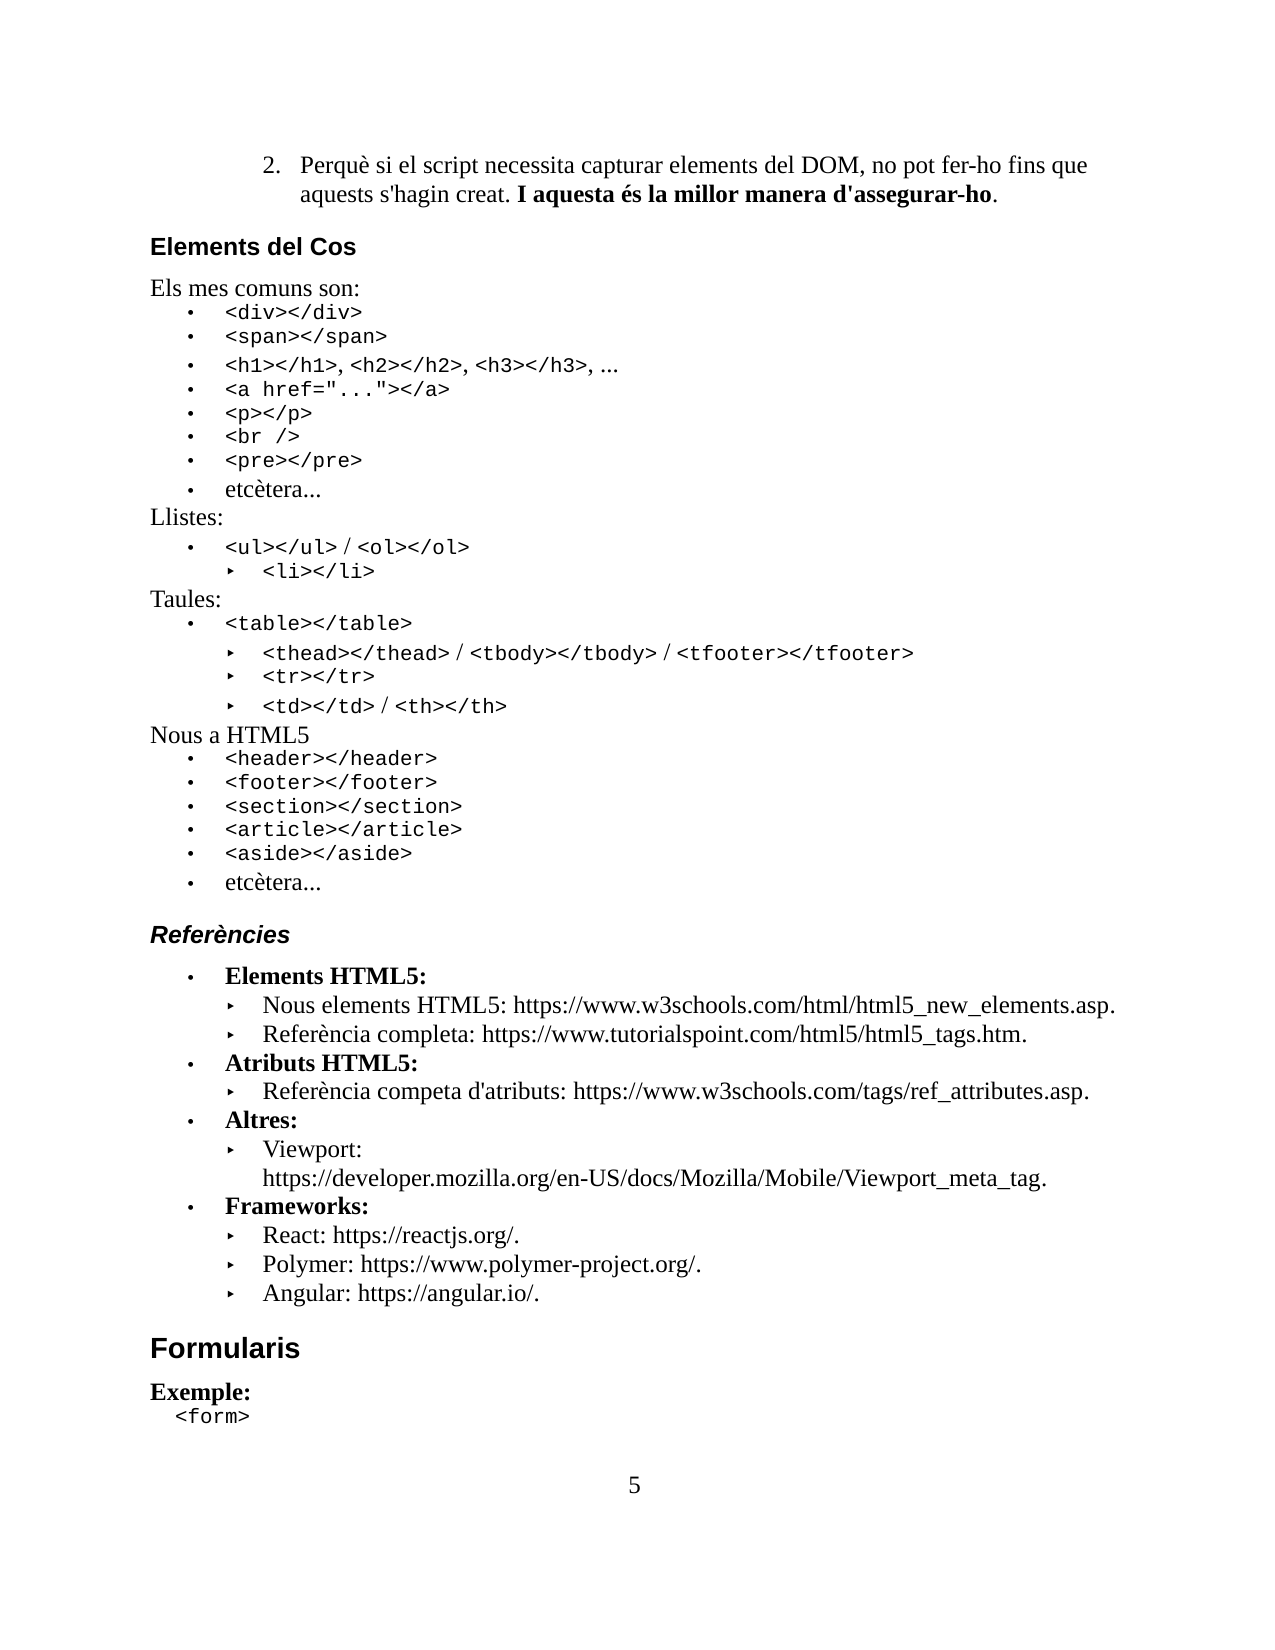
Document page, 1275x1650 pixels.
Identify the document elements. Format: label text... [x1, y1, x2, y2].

list <p></p> [187, 403, 1125, 426]
text Exemple: [150, 1377, 1125, 1406]
list <footer></footer> [187, 772, 1125, 796]
list <table></table> [187, 613, 1125, 637]
list Atributs HTML5: [187, 1048, 1125, 1076]
list <aside></aside> [187, 843, 1125, 867]
list <thead></thead> / <tbody></tbody> / <tfooter></tfooter> [225, 637, 1125, 666]
list <span></span> [187, 326, 1125, 349]
list <td></td> / <th></th> [225, 690, 1125, 720]
list <a href="..."></a> [187, 379, 1125, 403]
list <h1></h1>, <h2></h2>, <h3></h3>, ... [187, 349, 1125, 379]
list Polymer: https://www.polymer-project.org/. [225, 1249, 1125, 1278]
text <form> [150, 1406, 1125, 1430]
list <article></article> [187, 819, 1125, 843]
text Llistes: [150, 502, 1125, 531]
subtitle Formularis [150, 1331, 1125, 1365]
list Frameworks: [187, 1191, 1125, 1220]
list <section></section> [187, 796, 1125, 819]
subtitle Elements del Cos [150, 232, 1125, 261]
list Referència competa d'atributs: https://www.w3schools.com/tags/ref_attributes.asp. [225, 1076, 1125, 1105]
list Referència completa: https://www.tutorialspoint.com/html5/html5_tags.htm. [225, 1019, 1125, 1048]
list <header></header> [187, 748, 1125, 772]
list React: https://reactjs.org/. [225, 1220, 1125, 1249]
subtitle Referències [150, 920, 1125, 949]
text Taules: [150, 584, 1125, 613]
list Altres: [187, 1105, 1125, 1134]
list <div></div> [187, 302, 1125, 326]
list etcètera... [187, 474, 1125, 502]
list <ul></ul> / <ol></ol> [187, 531, 1125, 561]
list Perquè si el script necessita capturar elements del DOM, no pot fer-ho fins que aquests s'hagin creat. I aquesta és la millor manera d'assegurar-ho. [262, 150, 1125, 207]
list Viewport: https://developer.mozilla.org/en-US/docs/Mozilla/Mobile/Viewport_meta_tag. [225, 1134, 1125, 1191]
list <li></li> [225, 561, 1125, 584]
text Nous a HTML5 [150, 720, 1125, 748]
list Angular: https://angular.io/. [225, 1278, 1125, 1306]
list <br /> [187, 426, 1125, 450]
text Els mes comuns son: [150, 273, 1125, 302]
list <pre></pre> [187, 450, 1125, 474]
list Elements HTML5: [187, 961, 1125, 990]
list <tr></tr> [225, 666, 1125, 690]
list Nous elements HTML5: https://www.w3schools.com/html/html5_new_elements.asp. [225, 990, 1125, 1019]
list etcètera... [187, 867, 1125, 895]
